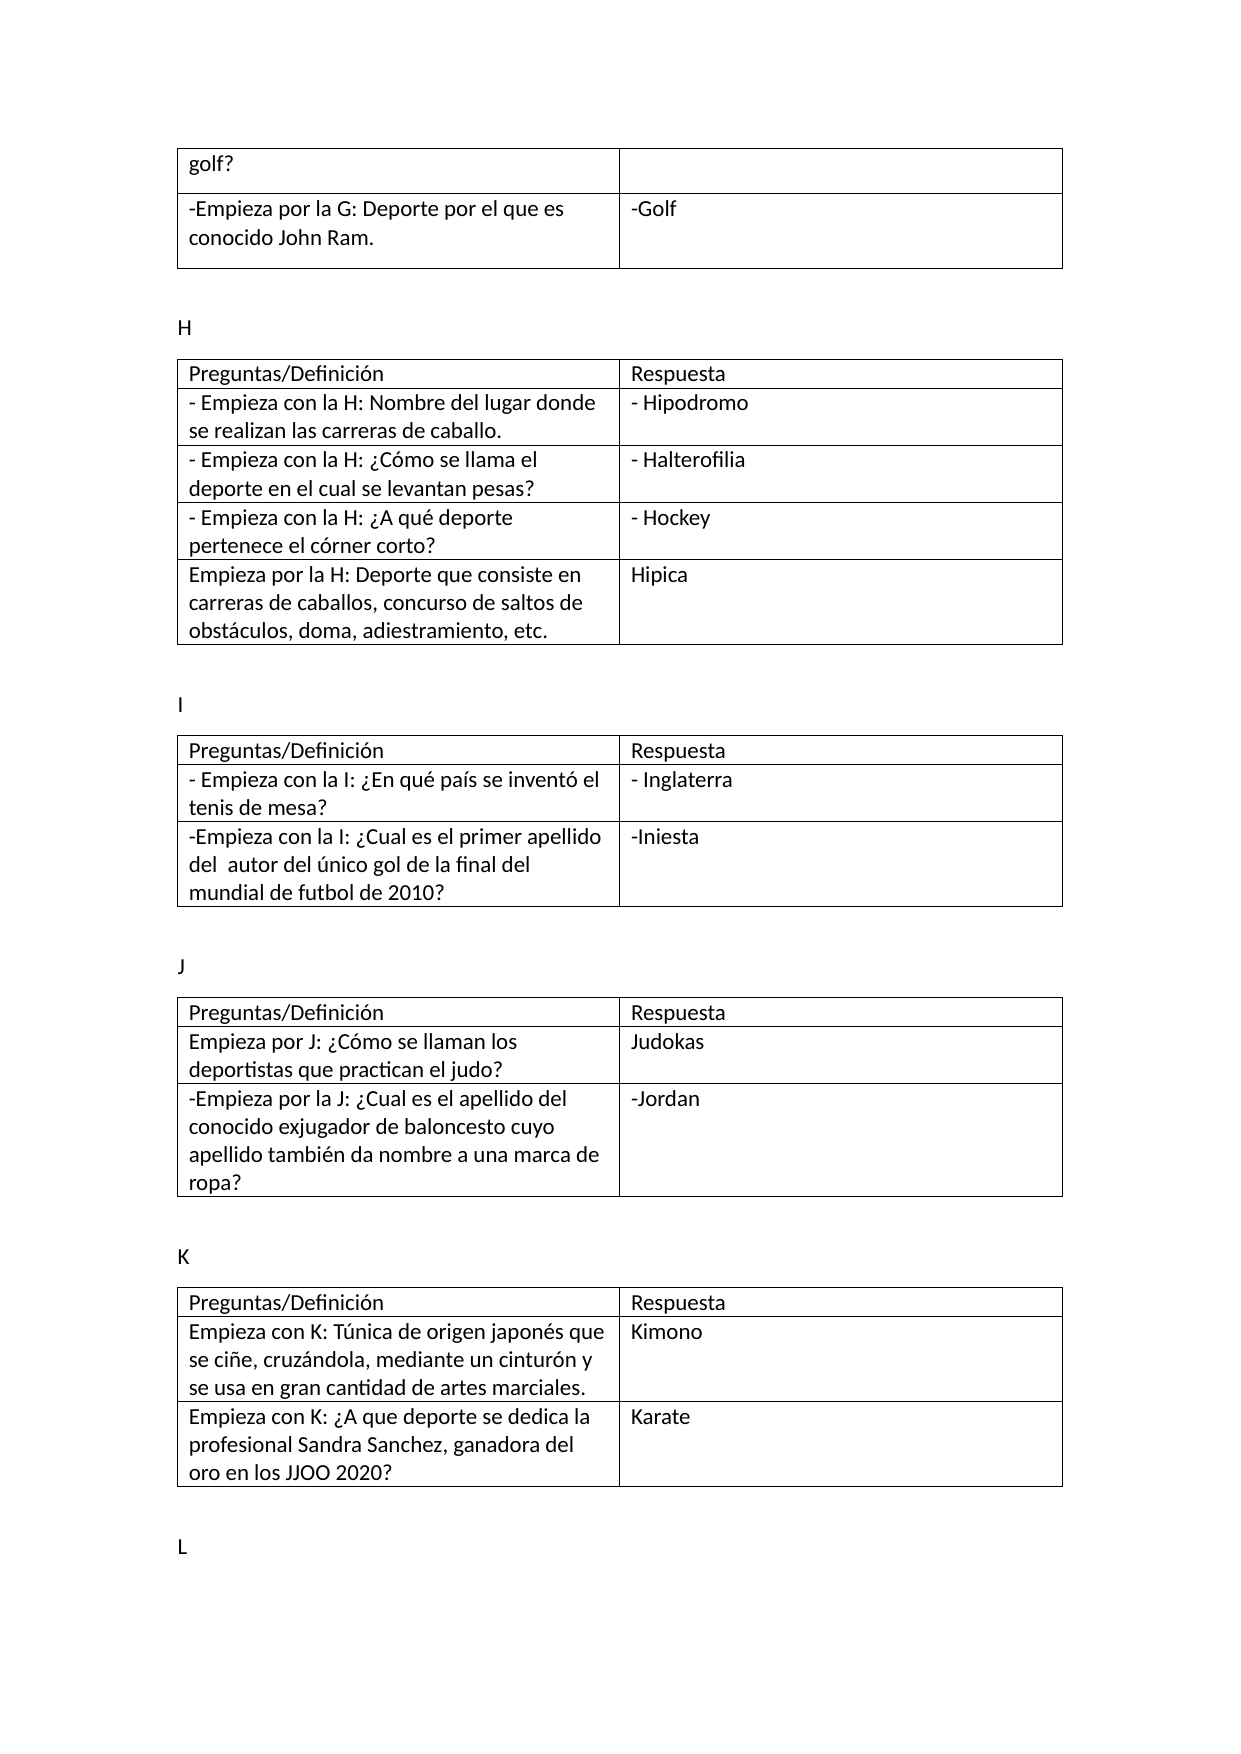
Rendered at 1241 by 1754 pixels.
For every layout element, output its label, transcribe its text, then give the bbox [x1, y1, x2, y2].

table_cell Judokas [620, 1027, 1062, 1083]
table_cell - Empieza con la H: ¿Cómo se llama el deporte en el cual se levantan pesas? [178, 446, 619, 502]
table_cell -Empieza por la J: ¿Cual es el apellido del conocido exjugador de baloncesto cuyo apellido también da nombre a una marca de ropa? [178, 1084, 619, 1196]
table_cell [620, 149, 1062, 193]
table_cell Hipica [620, 560, 1062, 644]
table_cell Empieza por J: ¿Cómo se llaman los deportistas que practican el judo? [178, 1027, 619, 1083]
table_header Respuesta [620, 998, 1062, 1026]
table_header Respuesta [620, 736, 1062, 764]
text H [177, 313, 1063, 342]
table_cell -Empieza con la I: ¿Cual es el primer apellido del autor del único gol de la final del mundial de futbol de 2010? [178, 822, 619, 906]
table_cell Empieza por la H: Deporte que consiste en carreras de caballos, concurso de saltos de obstáculos, doma, adiestramiento, etc. [178, 560, 619, 644]
text I [177, 690, 1063, 718]
table_cell -Golf [620, 194, 1062, 268]
table_header Preguntas/Definición [178, 998, 619, 1026]
table_cell Empieza con K: ¿A que deporte se dedica la profesional Sandra Sanchez, ganadora del oro en los JJOO 2020? [178, 1402, 619, 1486]
text K [177, 1242, 1063, 1270]
table_cell golf? [178, 149, 619, 193]
table_cell - Hockey [620, 503, 1062, 559]
text J [177, 952, 1063, 980]
table_cell Karate [620, 1402, 1062, 1486]
table_cell - Inglaterra [620, 765, 1062, 821]
table_cell -Empieza por la G: Deporte por el que es conocido John Ram. [178, 194, 619, 268]
table_cell Kimono [620, 1317, 1062, 1401]
text L [177, 1532, 1063, 1560]
table_header Preguntas/Definición [178, 736, 619, 764]
table_cell Empieza con K: Túnica de origen japonés que se ciñe, cruzándola, mediante un cinturón y se usa en gran cantidad de artes marciales. [178, 1317, 619, 1401]
table_cell - Empieza con la I: ¿En qué país se inventó el tenis de mesa? [178, 765, 619, 821]
table_cell - Halterofilia [620, 446, 1062, 502]
table_header Preguntas/Definición [178, 360, 619, 387]
table_header Respuesta [620, 360, 1062, 387]
table_header Respuesta [620, 1288, 1062, 1316]
table_cell - Empieza con la H: ¿A qué deporte pertenece el córner corto? [178, 503, 619, 559]
table_cell - Empieza con la H: Nombre del lugar donde se realizan las carreras de caballo. [178, 389, 619, 444]
table_cell - Hipodromo [620, 389, 1062, 444]
table_cell -Iniesta [620, 822, 1062, 906]
table_cell -Jordan [620, 1084, 1062, 1196]
table_header Preguntas/Definición [178, 1288, 619, 1316]
